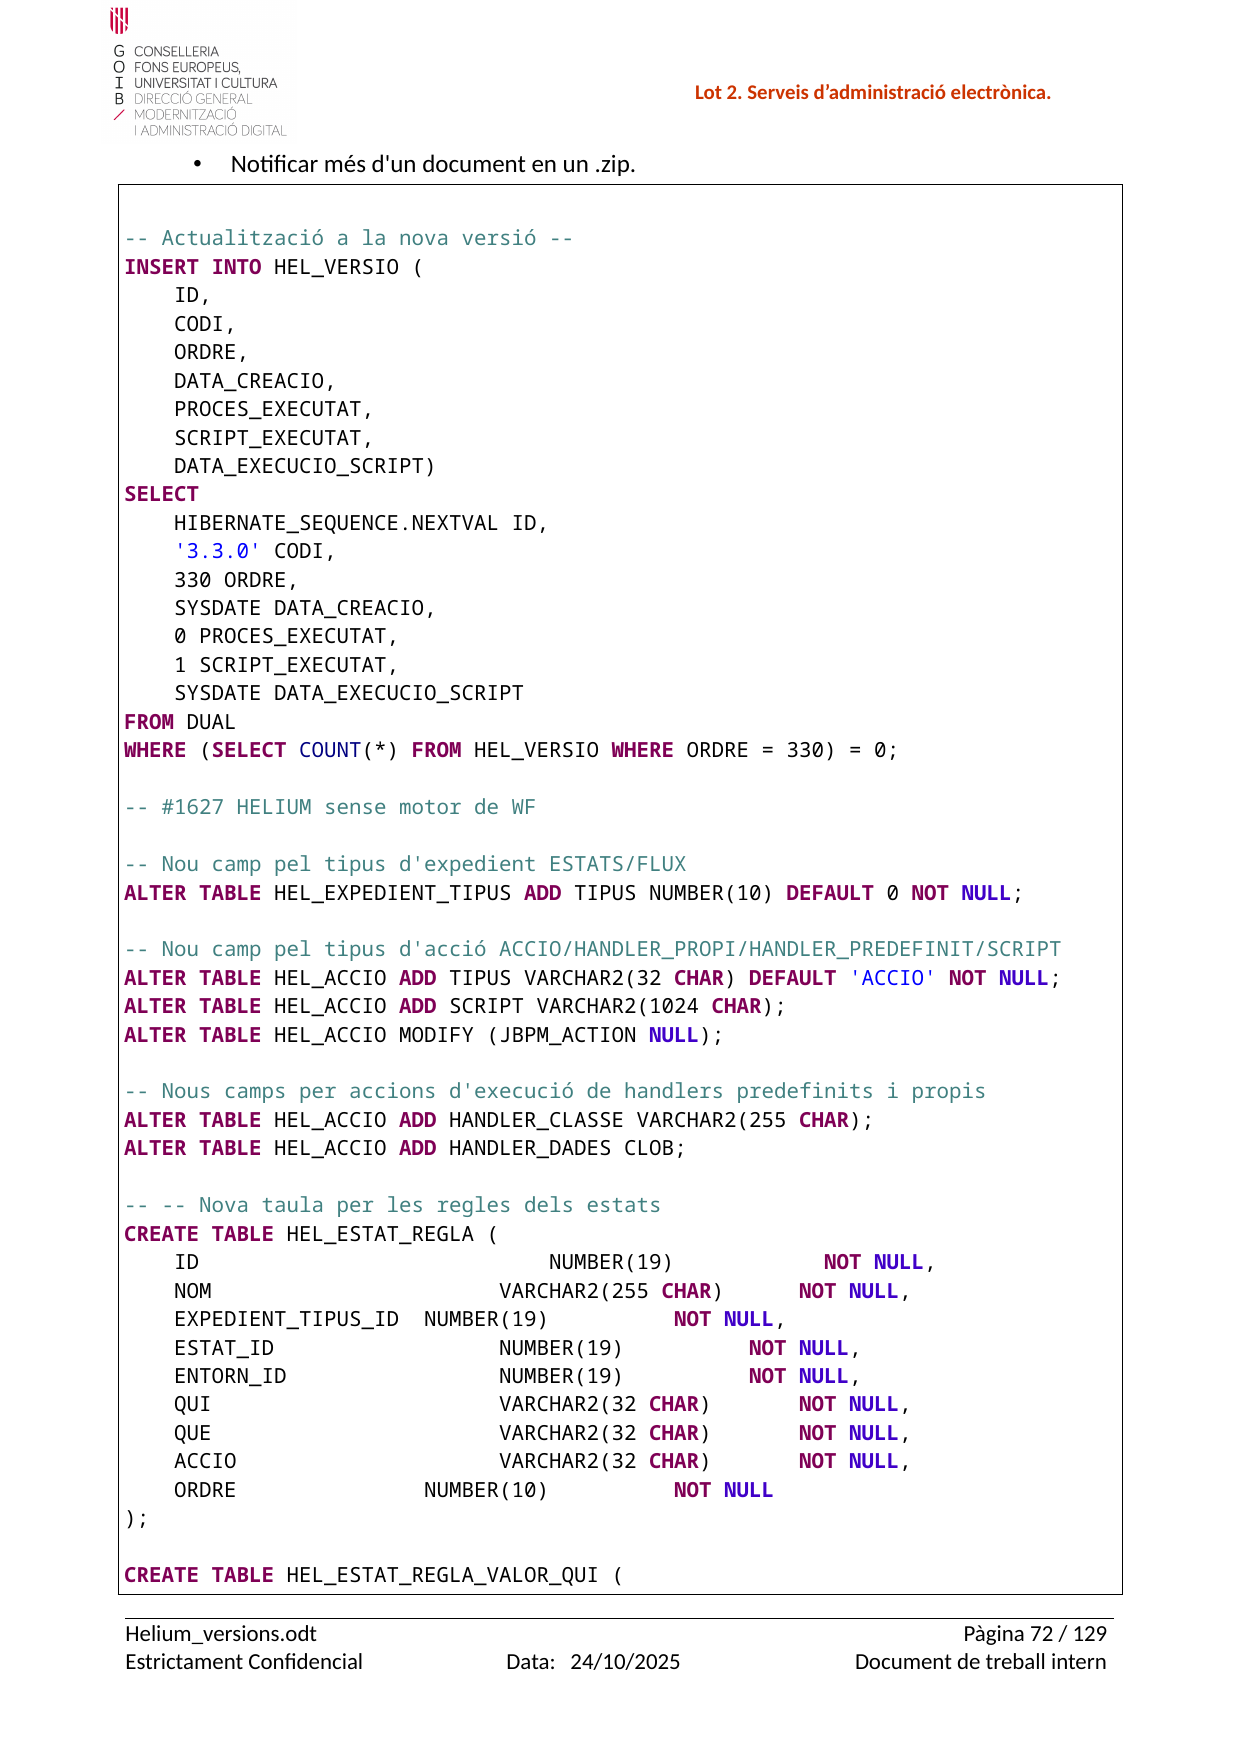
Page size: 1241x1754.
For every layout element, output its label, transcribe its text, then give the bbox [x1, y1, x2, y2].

list Notificar més d'un document en un .zip. [193, 148, 1122, 178]
table_header ﻿ -- Actualització a la nova versió -- INSERT INTO HEL_VERSIO ( ID, CODI, ORDRE, DATA_CREACIO, PROCES_EXECUTAT, SCRIPT_EXECUTAT, DATA_EXECUCIO_SCRIPT) SELECT HIBERNATE_SEQUENCE.NEXTVAL ID, '3.3.0' CODI, 330 ORDRE, SYSDATE DATA_CREACIO, 0 PROCES_EXECUTAT, 1 SCRIPT_EXECUTAT, SYSDATE DATA_EXECUCIO_SCRIPT FROM DUAL WHERE (SELECT COUNT(*) FROM HEL_VERSIO WHERE ORDRE = 330) = 0; -- #1627 HELIUM sense motor de WF -- Nou camp pel tipus d'expedient ESTATS/FLUX ALTER TABLE HEL_EXPEDIENT_TIPUS ADD TIPUS NUMBER(10) DEFAULT 0 NOT NULL; -- Nou camp pel tipus d'acció ACCIO/HANDLER_PROPI/HANDLER_PREDEFINIT/SCRIPT ALTER TABLE HEL_ACCIO ADD TIPUS VARCHAR2(32 CHAR) DEFAULT 'ACCIO' NOT NULL; ALTER TABLE HEL_ACCIO ADD SCRIPT VARCHAR2(1024 CHAR); ALTER TABLE HEL_ACCIO MODIFY (JBPM_ACTION NULL); -- Nous camps per accions d'execució de handlers predefinits i propis ALTER TABLE HEL_ACCIO ADD HANDLER_CLASSE VARCHAR2(255 CHAR); ALTER TABLE HEL_ACCIO ADD HANDLER_DADES CLOB; -- -- Nova taula per les regles dels estats CREATE TABLE HEL_ESTAT_REGLA ( ID NUMBER(19) NOT NULL, NOM VARCHAR2(255 CHAR) NOT NULL, EXPEDIENT_TIPUS_ID NUMBER(19) NOT NULL, ESTAT_ID NUMBER(19) NOT NULL, ENTORN_ID NUMBER(19) NOT NULL, QUI VARCHAR2(32 CHAR) NOT NULL, QUE VARCHAR2(32 CHAR) NOT NULL, ACCIO VARCHAR2(32 CHAR) NOT NULL, ORDRE NUMBER(10) NOT NULL ); CREATE TABLE HEL_ESTAT_REGLA_VALOR_QUI ( [119, 185, 1122, 1594]
picture [100, 0, 297, 144]
